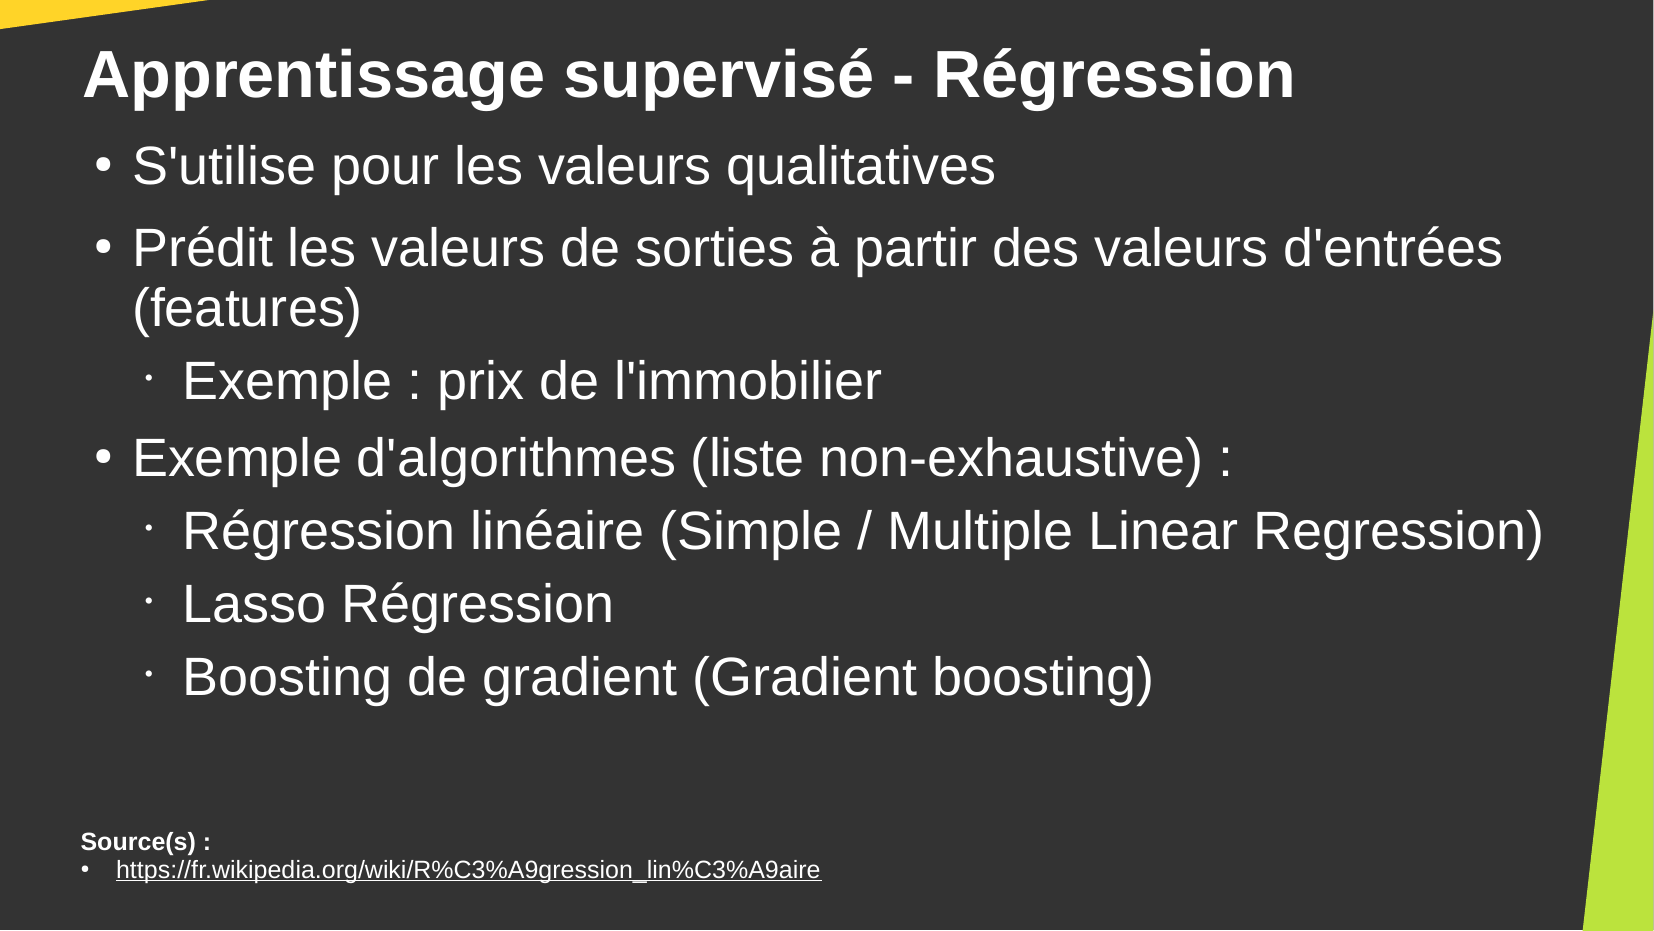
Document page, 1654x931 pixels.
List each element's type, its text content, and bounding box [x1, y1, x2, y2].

list S'utilise pour les valeurs qualitatives Prédit les valeurs de sorties à partir des valeurs d'entrées (features) Exemple : prix de l'immobilier Exemple d'algorithmes (liste non-exhaustive) : Régression linéaire (Simple / Multiple Linear Regression) Lasso Régression Boosting de gradient (Gradient boosting) [80, 135, 1560, 768]
text_box [0, 0, 209, 30]
text_box Source(s) : https://fr.wikipedia.org/wiki/R%C3%A9gression_lin%C3%A9aire [65, 820, 1483, 920]
title Apprentissage supervisé - Régression [82, 37, 1571, 115]
text_box [1582, 304, 1654, 931]
